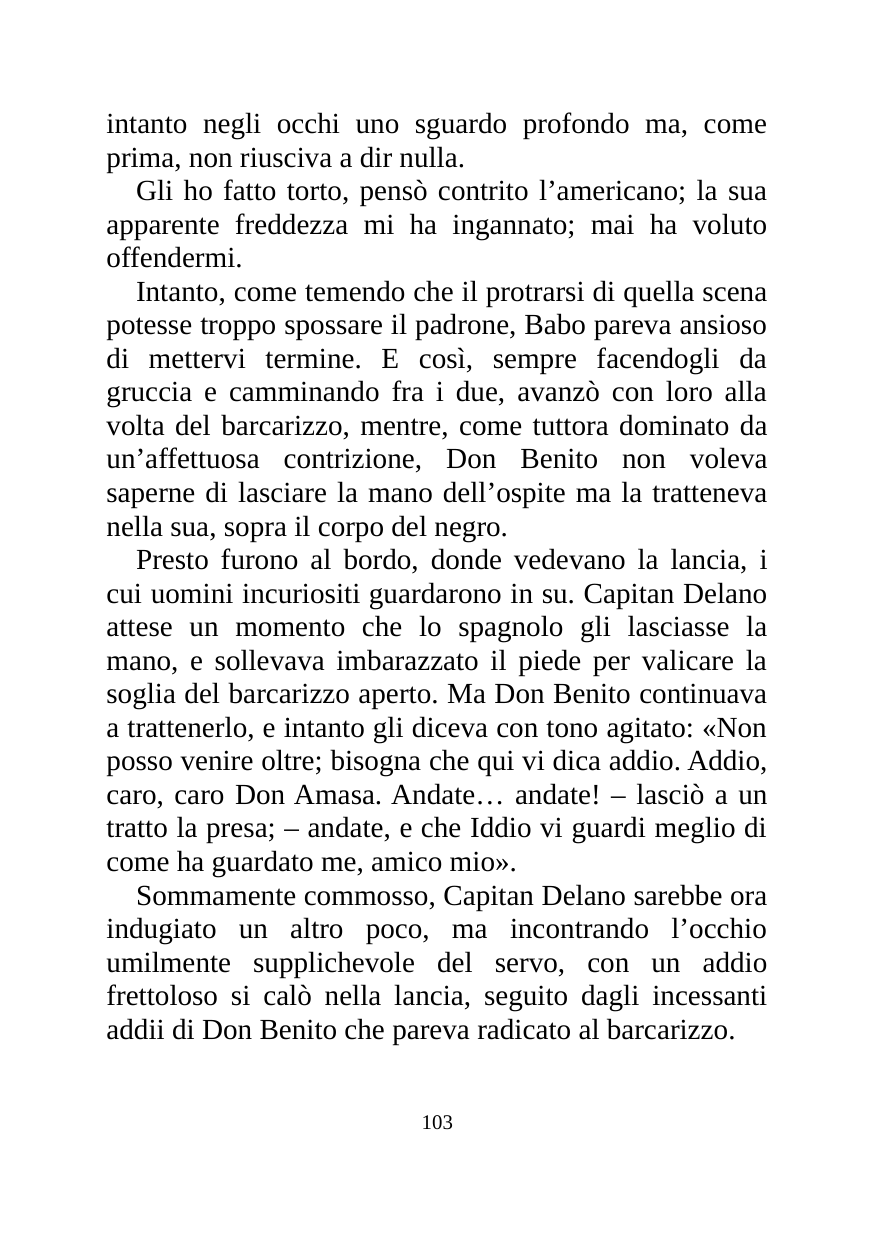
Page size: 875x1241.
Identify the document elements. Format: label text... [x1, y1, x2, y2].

text Sommamente commosso, Capitan Delano sarebbe ora indugiato un altro poco, ma incontrando l’occhio umilmente supplichevole del servo, con un addio frettoloso si calò nella lancia, seguito dagli incessanti addii di Don Benito che pareva radicato al barcarizzo. [106, 878, 768, 1045]
text Intanto, come temendo che il protrarsi di quella scena potesse troppo spossare il padrone, Babo pareva ansioso di mettervi termine. E così, sempre facendogli da gruccia e camminando fra i due, avanzò con loro alla volta del barcarizzo, mentre, come tuttora dominato da un’affettuosa contrizione, Don Benito non voleva saperne di lasciare la mano dell’ospite ma la tratteneva nella sua, sopra il corpo del negro. [106, 274, 768, 542]
text Gli ho fatto torto, pensò contrito l’americano; la sua apparente freddezza mi ha ingannato; mai ha voluto offendermi. [106, 173, 768, 274]
text Presto furono al bordo, donde vedevano la lancia, i cui uomini incuriositi guardarono in su. Capitan Delano attese un momento che lo spagnolo gli lasciasse la mano, e sollevava imbarazzato il piede per valicare la soglia del barcarizzo aperto. Ma Don Benito continuava a trattenerlo, e intanto gli diceva con tono agitato: «Non posso venire oltre; bisogna che qui vi dica addio. Addio, caro, caro Don Amasa. Andate… andate! – lasciò a un tratto la presa; – andate, e che Iddio vi guardi meglio di come ha guardato me, amico mio». [106, 542, 768, 878]
text intanto negli occhi uno sguardo profondo ma, come prima, non riusciva a dir nulla. [106, 106, 768, 173]
